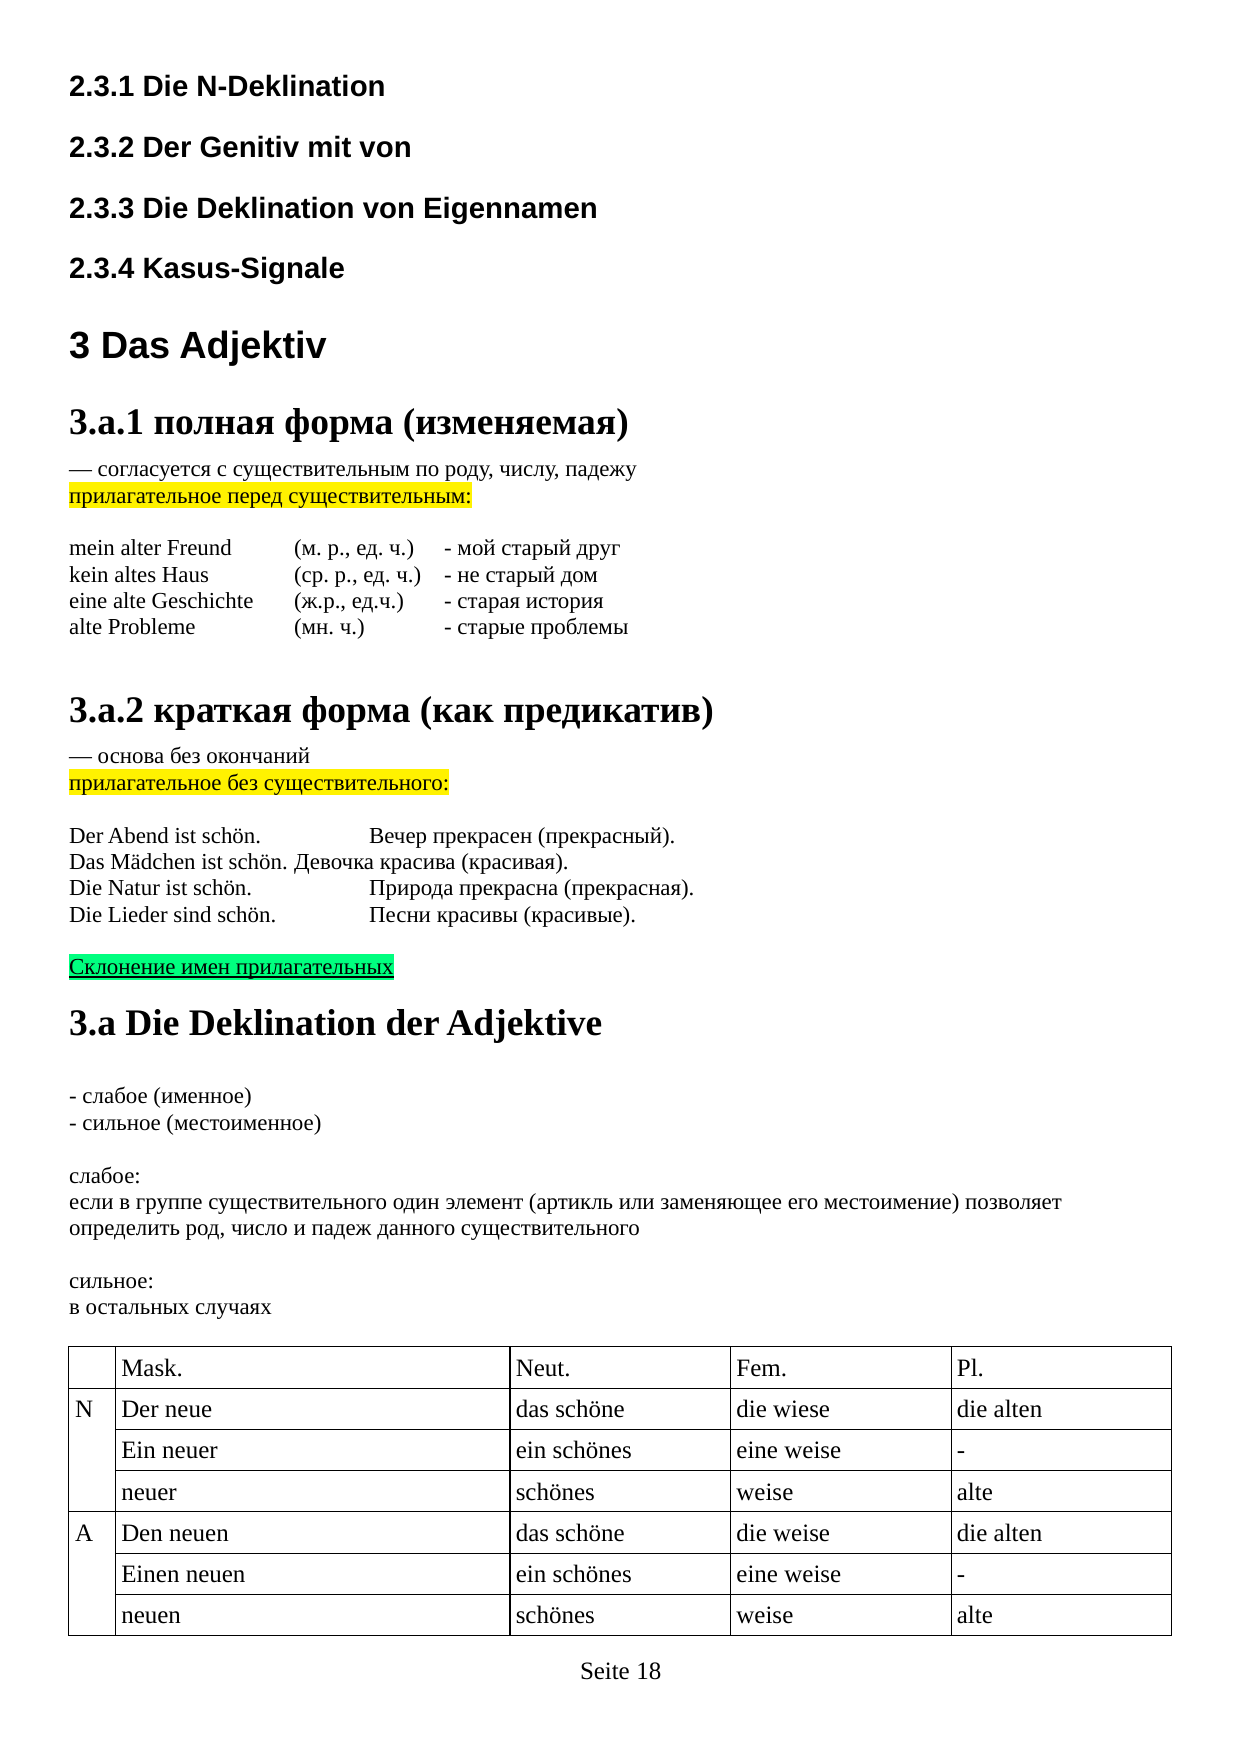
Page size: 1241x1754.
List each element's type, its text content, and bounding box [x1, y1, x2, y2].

text - слабое (именное) [69, 1083, 1172, 1109]
table_header Mask. [116, 1347, 509, 1387]
text Склонение имен прилагательных [69, 953, 1172, 980]
table_cell die weise [731, 1512, 951, 1552]
table_cell die wiese [731, 1389, 951, 1429]
subtitle 2.3.2 Der Genitiv mit von [69, 130, 1172, 163]
table_cell A [69, 1512, 115, 1635]
table_cell Einen neuen [116, 1554, 509, 1594]
table_cell die alten [952, 1389, 1171, 1429]
text если в группе существительного один элемент (артикль или заменяющее его местоимение) позволяет определить род, число и падеж данного существительного [69, 1188, 1172, 1241]
text Der Abend ist schön. Вечер прекрасен (прекрасный). [69, 822, 1172, 848]
table_cell neuer [116, 1471, 509, 1511]
table_header Neut. [511, 1347, 730, 1387]
text Die Natur ist schön. Природа прекрасна (прекрасная). [69, 874, 1172, 901]
table_cell schönes [511, 1595, 730, 1635]
subtitle 3.a.2 краткая форма (как предикатив) [69, 687, 1172, 730]
table_cell Der neue [116, 1389, 509, 1429]
text alte Probleme (мн. ч.) - старые проблемы [69, 613, 1172, 640]
table_cell alte [952, 1595, 1171, 1635]
table_cell - [952, 1430, 1171, 1470]
text слабое: [69, 1162, 1172, 1188]
subtitle 2.3.4 Kasus-Signale [69, 251, 1172, 285]
text eine alte Geschichte (ж.р., ед.ч.) - старая история [69, 587, 1172, 613]
table_cell Ein neuer [116, 1430, 509, 1470]
table_cell eine weise [731, 1430, 951, 1470]
table_cell weise [731, 1471, 951, 1511]
text mein alter Freund (м. р., ед. ч.) - мой старый друг [69, 534, 1172, 561]
text - сильное (местоименное) [69, 1109, 1172, 1135]
table_header Fem. [731, 1347, 951, 1387]
subtitle 2.3.3 Die Deklination von Eigennamen [69, 191, 1172, 224]
table_cell die alten [952, 1512, 1171, 1552]
table_cell ein schönes [511, 1430, 730, 1470]
table_header [69, 1347, 115, 1387]
text сильное: [69, 1267, 1172, 1293]
table_cell weise [731, 1595, 951, 1635]
text прилагательное перед существительным: [69, 482, 1172, 508]
text — основа без окончаний [69, 743, 1172, 769]
table_cell das schöne [511, 1389, 730, 1429]
table_cell N [69, 1389, 115, 1511]
table_cell alte [952, 1471, 1171, 1511]
text Das Mädchen ist schön. Девочка красива (красивая). [69, 848, 1172, 874]
table_cell Den neuen [116, 1512, 509, 1552]
table_cell - [952, 1554, 1171, 1594]
subtitle 3.a.1 полная форма (изменяемая) [69, 400, 1172, 443]
subtitle 3.a Die Deklination der Adjektive [69, 1001, 1172, 1044]
text прилагательное без существительного: [69, 769, 1172, 795]
text Die Lieder sind schön. Песни красивы (красивые). [69, 901, 1172, 927]
table_cell schönes [511, 1471, 730, 1511]
subtitle 2.3.1 Die N-Deklination [69, 69, 1172, 103]
subtitle 3 Das Adjektiv [69, 323, 1172, 366]
table_header Pl. [952, 1347, 1171, 1387]
table_cell ein schönes [511, 1554, 730, 1594]
text — согласуется с существительным по роду, числу, падежу [69, 455, 1172, 482]
text в остальных случаях [69, 1293, 1172, 1320]
table_cell neuen [116, 1595, 509, 1635]
table_cell eine weise [731, 1554, 951, 1594]
text kein altes Haus (ср. р., ед. ч.) - не старый дом [69, 561, 1172, 587]
table_cell das schöne [511, 1512, 730, 1552]
